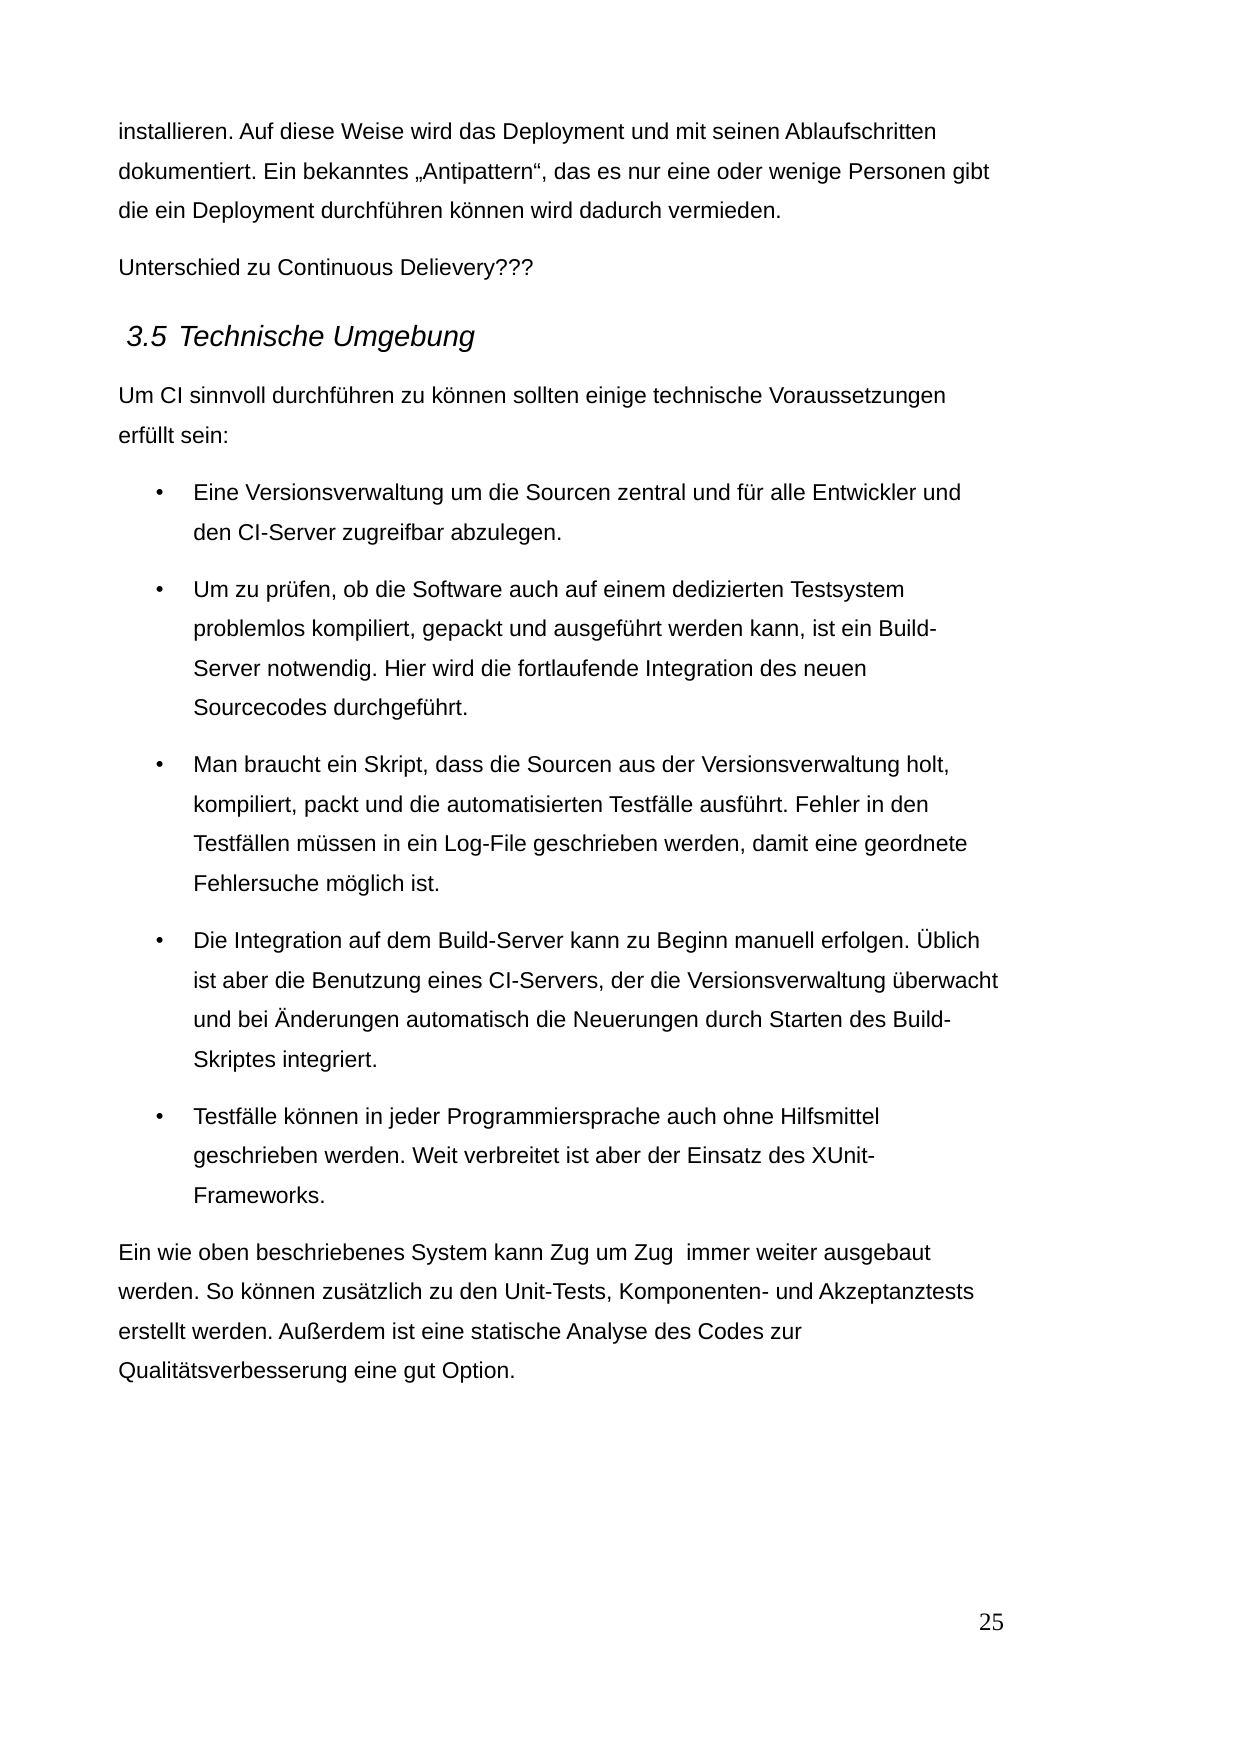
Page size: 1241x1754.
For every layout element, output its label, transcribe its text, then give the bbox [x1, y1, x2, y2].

list Die Integration auf dem Build-Server kann zu Beginn manuell erfolgen. Üblich ist aber die Benutzung eines CI-Servers, der die Versionsverwaltung überwacht und bei Änderungen automatisch die Neuerungen durch Starten des Build-Skriptes integriert. [156, 927, 1004, 1072]
list Testfälle können in jeder Programmiersprache auch ohne Hilfsmittel geschrieben werden. Weit verbreitet ist aber der Einsatz des XUnit-Frameworks. [156, 1103, 1004, 1208]
text Unterschied zu Continuous Delievery??? [118, 254, 1004, 281]
text installieren. Auf diese Weise wird das Deployment und mit seinen Ablaufschritten dokumentiert. Ein bekanntes „Antipattern“, das es nur eine oder wenige Personen gibt die ein Deployment durchführen können wird dadurch vermieden. [118, 118, 1004, 223]
list Um zu prüfen, ob die Software auch auf einem dedizierten Testsystem problemlos kompiliert, gepackt und ausgeführt werden kann, ist ein Build-Server notwendig. Hier wird die fortlaufende Integration des neuen Sourcecodes durchgeführt. [156, 576, 1004, 721]
list Man braucht ein Skript, dass die Sourcen aus der Versionsverwaltung holt, kompiliert, packt und die automatisierten Testfälle ausführt. Fehler in den Testfällen müssen in ein Log-File geschrieben werden, damit eine geordnete Fehlersuche möglich ist. [156, 751, 1004, 896]
text Ein wie oben beschriebenes System kann Zug um Zug immer weiter ausgebaut werden. So können zusätzlich zu den Unit-Tests, Komponenten- und Akzeptanztests erstellt werden. Außerdem ist eine statische Analyse des Codes zur Qualitätsverbesserung eine gut Option. [118, 1239, 1004, 1384]
list Eine Versionsverwaltung um die Sourcen zentral und für alle Entwickler und den CI-Server zugreifbar abzulegen. [156, 479, 1004, 545]
subtitle Technische Umgebung [118, 319, 1004, 352]
text Um CI sinnvoll durchführen zu können sollten einige technische Voraussetzungen erfüllt sein: [118, 382, 1004, 448]
